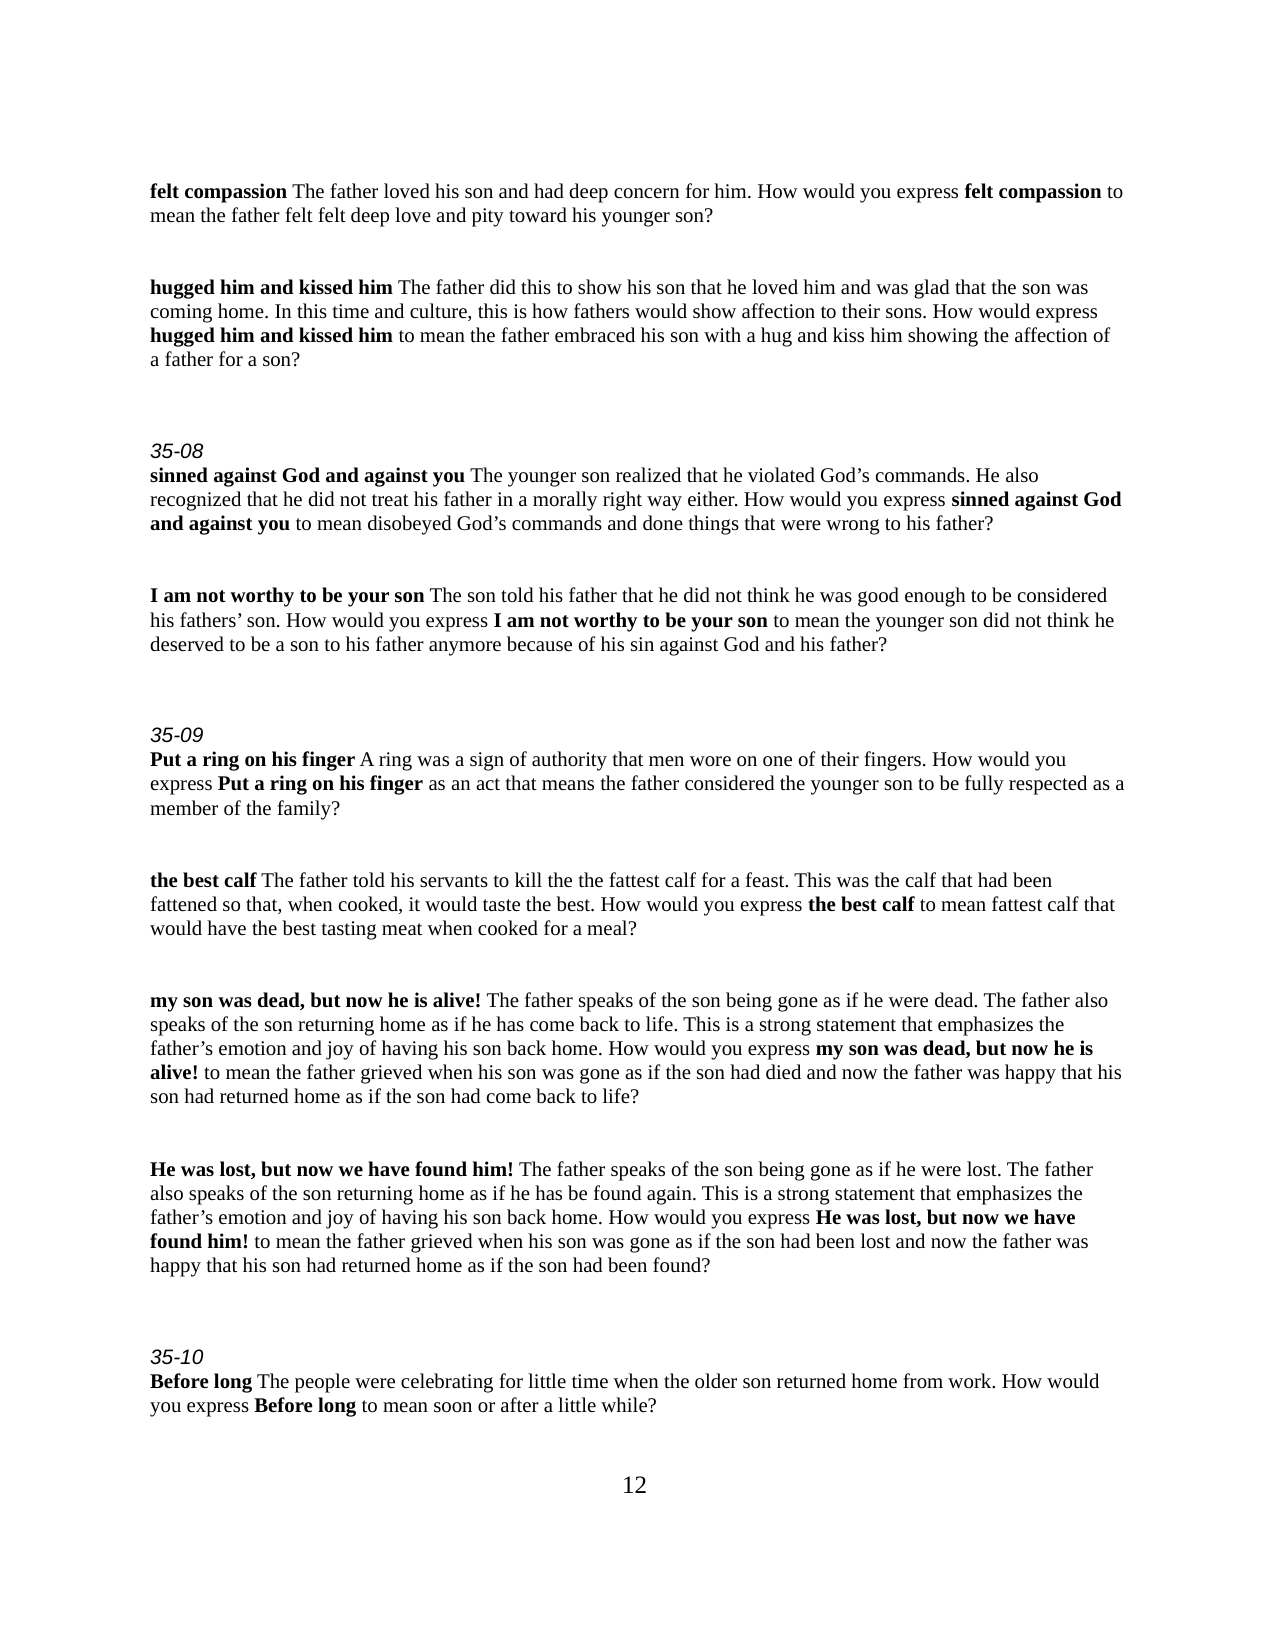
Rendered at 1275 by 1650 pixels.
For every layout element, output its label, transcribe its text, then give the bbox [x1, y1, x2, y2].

text felt compassion The father loved his son and had deep concern for him. How would you express felt compassion to mean the father felt felt deep love and pity toward his younger son? [150, 179, 1125, 227]
text He was lost, but now we have found him! The father speaks of the son being gone as if he were lost. The father also speaks of the son returning home as if he has be found again. This is a strong statement that emphasizes the father’s emotion and joy of having his son back home. How would you express He was lost, but now we have found him! to mean the father grieved when his son was gone as if the son had been lost and now the father was happy that his son had returned home as if the son had been found? [150, 1157, 1125, 1277]
text my son was dead, but now he is alive! The father speaks of the son being gone as if he were dead. The father also speaks of the son returning home as if he has come back to life. This is a strong statement that emphasizes the father’s emotion and joy of having his son back home. How would you express my son was dead, but now he is alive! to mean the father grieved when his son was gone as if the son had died and now the father was happy that his son had returned home as if the son had come back to life? [150, 988, 1125, 1108]
text I am not worthy to be your son The son told his father that he did not think he was good enough to be considered his fathers’ son. How would you express I am not worthy to be your son to mean the younger son did not think he deserved to be a son to his father anymore because of his sin against God and his father? [150, 583, 1125, 656]
text Before long The people were celebrating for little time when the older son returned home from work. How would you express Before long to mean soon or after a little while? [150, 1369, 1125, 1417]
subtitle 35-10 [150, 1345, 1125, 1369]
text the best calf The father told his servants to kill the the fattest calf for a feast. This was the calf that had been fattened so that, when cooked, it would taste the best. How would you express the best calf to mean fattest calf that would have the best tasting meat when cooked for a meal? [150, 868, 1125, 940]
text hugged him and kissed him The father did this to show his son that he loved him and was glad that the son was coming home. In this time and culture, this is how fathers would show affection to their sons. How would express hugged him and kissed him to mean the father embraced his son with a hug and kiss him showing the affection of a father for a son? [150, 275, 1125, 371]
subtitle 35-09 [150, 723, 1125, 747]
subtitle 35-08 [150, 439, 1125, 463]
text Put a ring on his finger A ring was a sign of authority that men wore on one of their fingers. How would you express Put a ring on his finger as an act that means the father considered the younger son to be fully respected as a member of the family? [150, 747, 1125, 819]
text sinned against God and against you The younger son realized that he violated God’s commands. He also recognized that he did not treat his father in a morally right way either. How would you express sinned against God and against you to mean disobeyed God’s commands and done things that were wrong to his father? [150, 463, 1125, 535]
